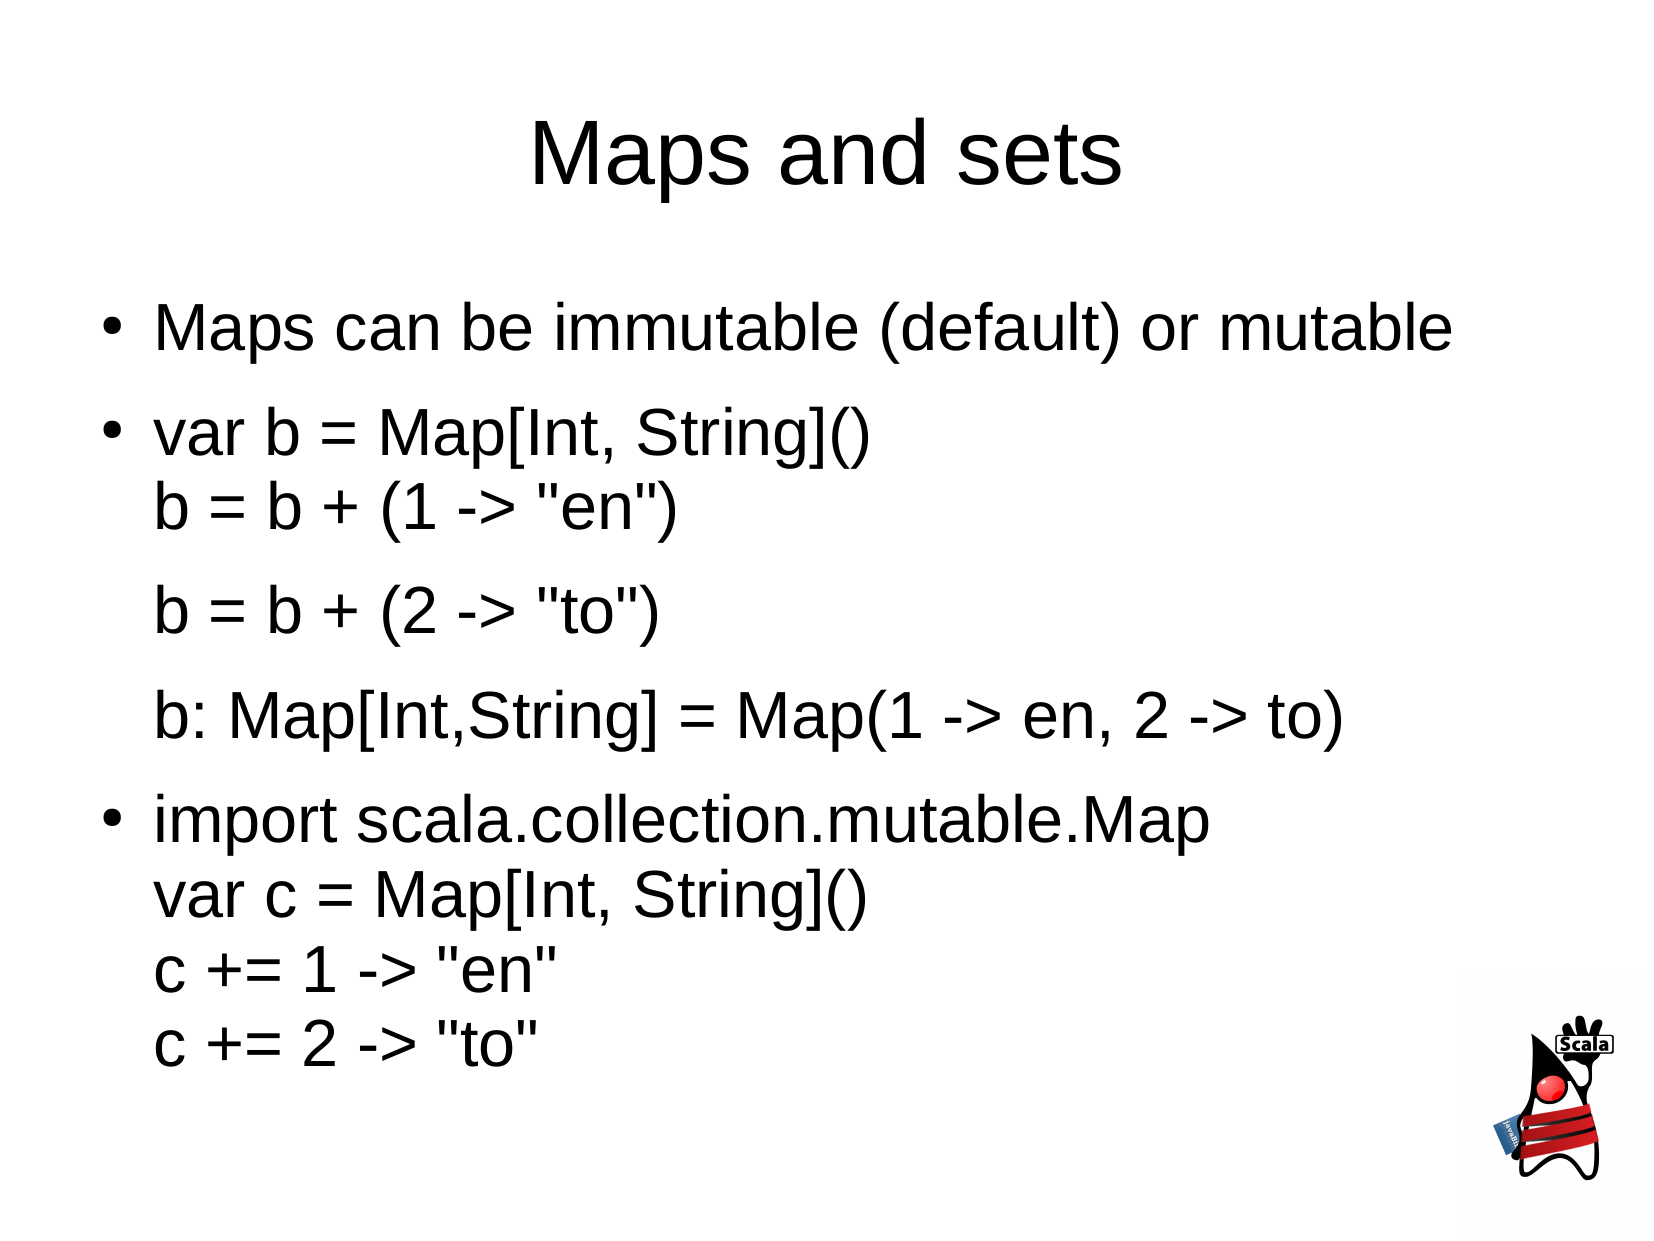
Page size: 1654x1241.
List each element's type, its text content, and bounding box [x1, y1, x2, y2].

picture [1462, 969, 1654, 1241]
list Maps can be immutable (default) or mutable var b = Map[Int, String]() b = b + (1 -> "en") b = b + (2 -> "to") b: Map[Int,String] = Map(1 -> en, 2 -> to) import scala.collection.mutable.Map var c = Map[Int, String]() c += 1 -> "en" c += 2 -> "to" [82, 290, 1571, 1109]
title Maps and sets [82, 56, 1571, 250]
